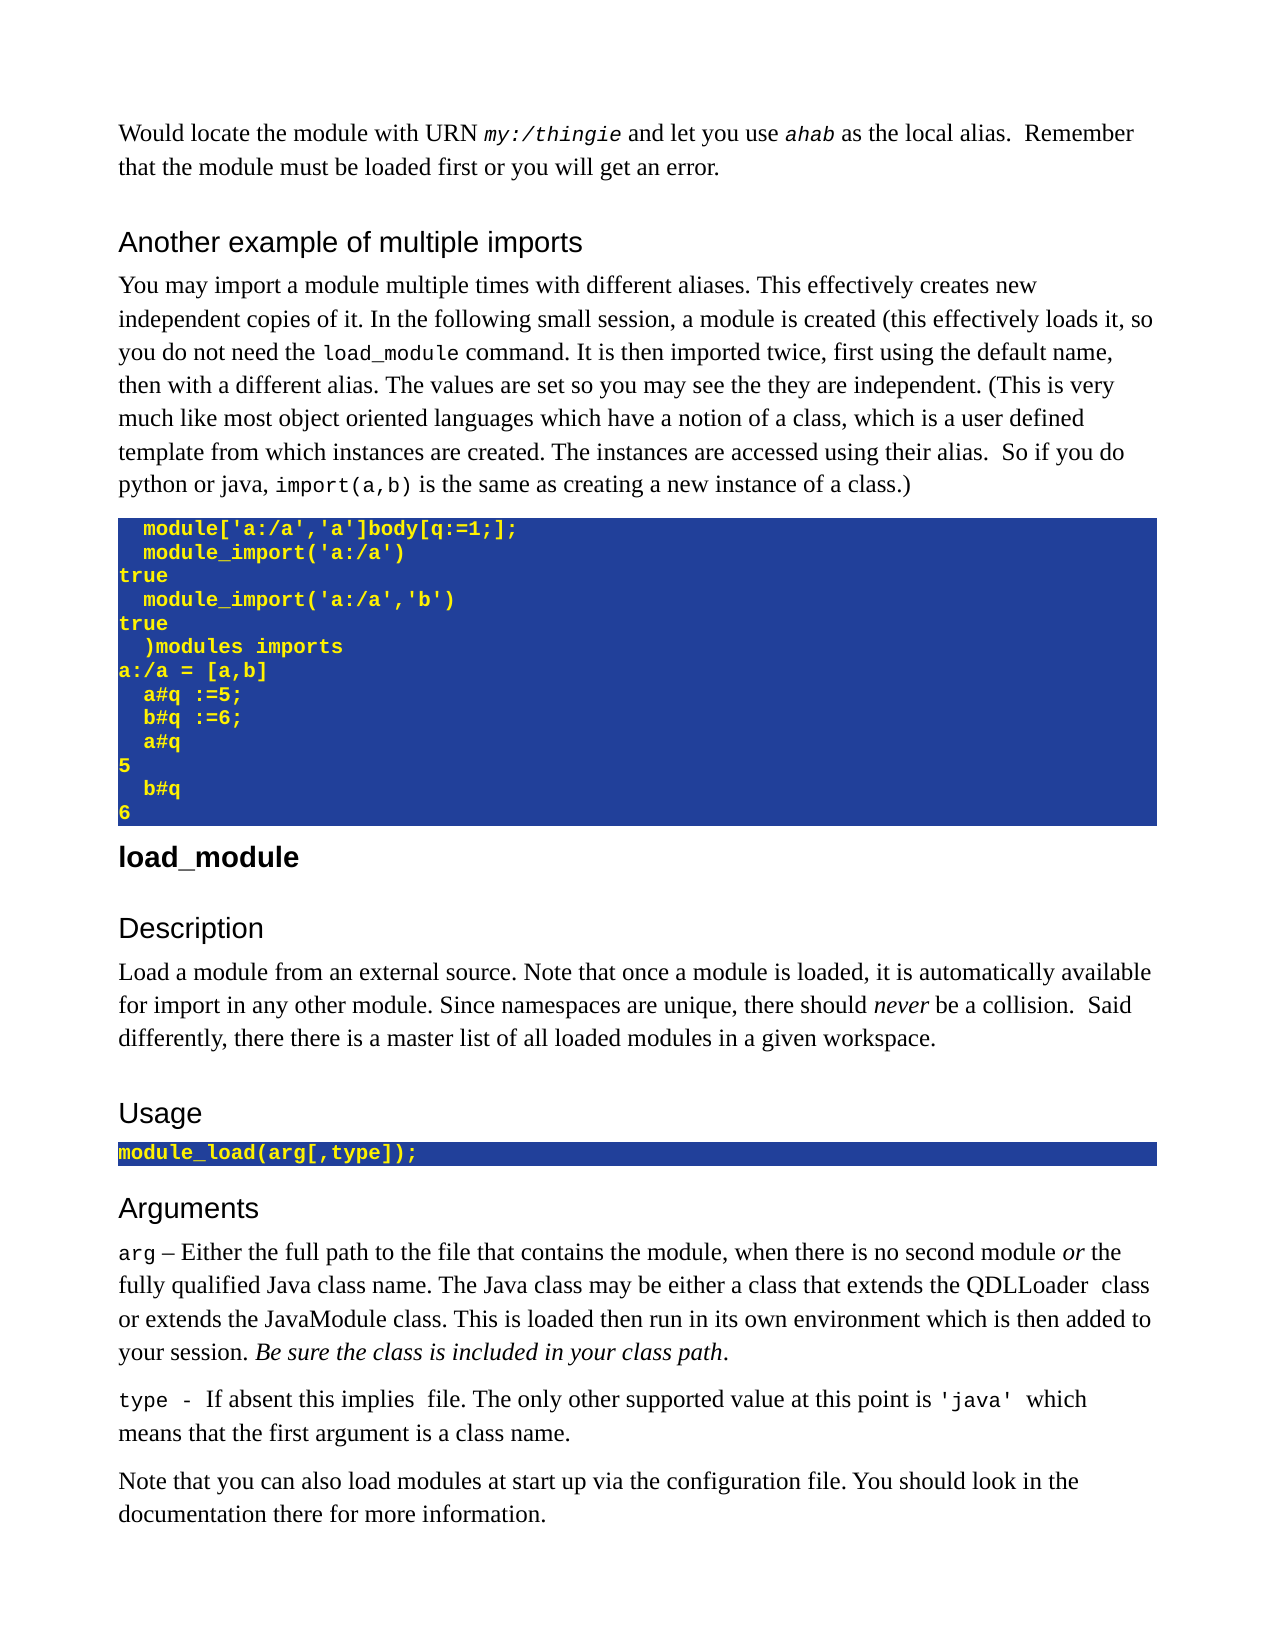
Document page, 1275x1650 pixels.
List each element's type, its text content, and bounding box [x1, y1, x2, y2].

text true [118, 613, 1157, 636]
subtitle Description [118, 911, 1157, 945]
text a:/a = [a,b] [118, 660, 1157, 684]
text Note that you can also load modules at start up via the configuration file. You should look in the documentation there for more information. [118, 1466, 1157, 1527]
subtitle Usage [118, 1096, 1157, 1129]
text arg – Either the full path to the file that contains the module, when there is no second module or the fully qualified Java class name. The Java class may be either a class that extends the QDLLoader class or extends the JavaModule class. This is loaded then run in its own environment which is then added to your session. Be sure the class is included in your class path. [118, 1237, 1157, 1365]
subtitle Arguments [118, 1191, 1157, 1224]
text a#q :=5; [118, 684, 1157, 707]
text You may import a module multiple times with different aliases. This effectively creates new independent copies of it. In the following small session, a module is created (this effectively loads it, so you do not need the load_module command. It is then imported twice, first using the default name, then with a different alias. The values are set so you may see the they are independent. (This is very much like most object oriented languages which have a notion of a class, which is a user defined template from which instances are created. The instances are accessed using their alias. So if you do python or java, import(a,b) is the same as creating a new instance of a class.) [118, 271, 1157, 499]
text type - If absent this implies file. The only other supported value at this point is 'java' which means that the first argument is a class name. [118, 1384, 1157, 1447]
text b#q :=6; [118, 707, 1157, 731]
text )modules imports [118, 636, 1157, 660]
text module['a:/a','a']body[q:=1;]; [118, 518, 1157, 542]
subtitle Another example of multiple imports [118, 224, 1157, 258]
text a#q [118, 731, 1157, 754]
text Load a module from an external source. Note that once a module is loaded, it is automatically available for import in any other module. Since namespaces are unique, there should never be a collision. Said differently, there there is a master list of all loaded modules in a given workspace. [118, 957, 1157, 1052]
text module_import('a:/a') [118, 542, 1157, 565]
text Would locate the module with URN my:/thingie and let you use ahab as the local alias. Remember that the module must be loaded first or you will get an error. [118, 118, 1157, 181]
text b#q [118, 778, 1157, 802]
text 6 [118, 802, 1157, 826]
text module_import('a:/a','b') [118, 589, 1157, 613]
text true [118, 565, 1157, 589]
text module_load(arg[,type]); [118, 1142, 1157, 1166]
subtitle load_module [118, 840, 1157, 874]
text 5 [118, 754, 1157, 778]
